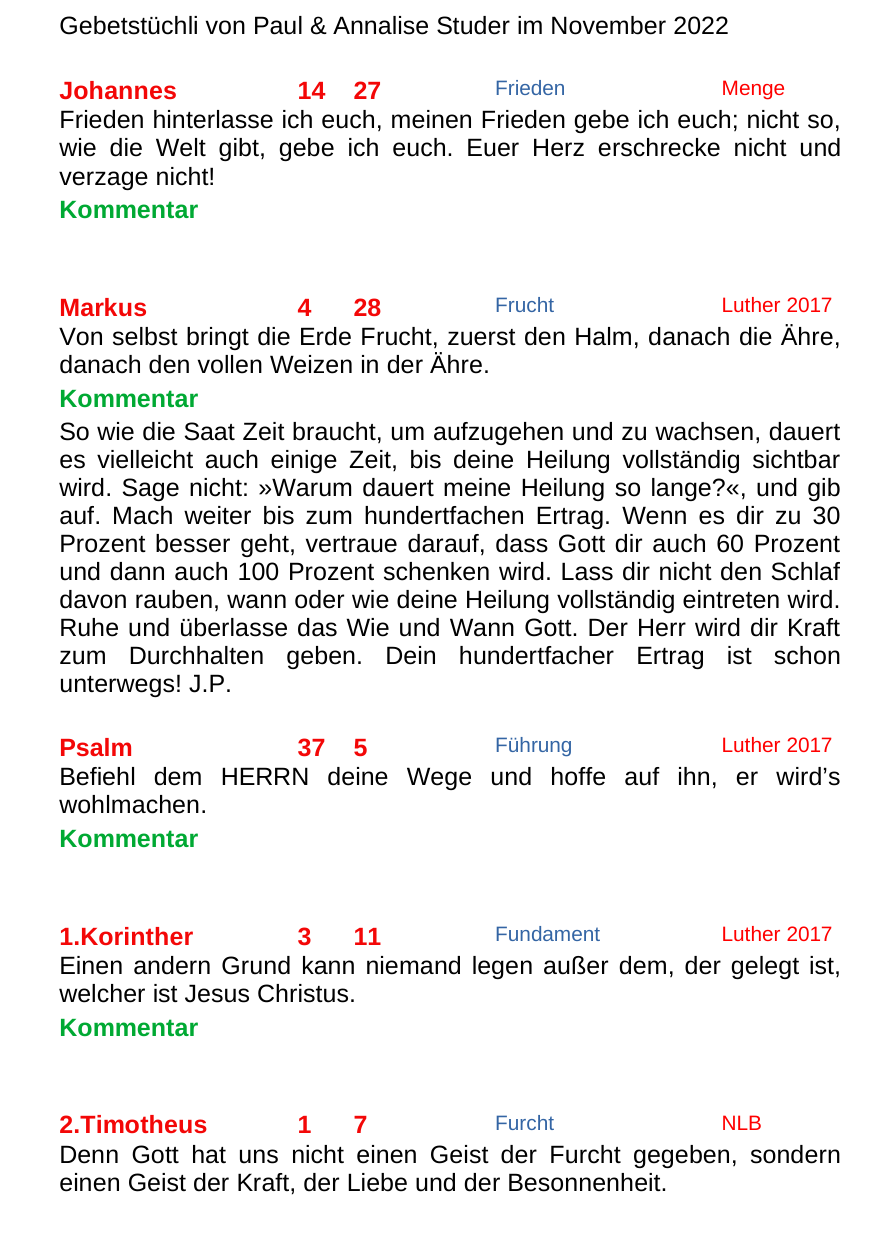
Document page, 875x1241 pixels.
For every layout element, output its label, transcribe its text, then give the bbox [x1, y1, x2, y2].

table_cell Kommentar [59, 1014, 206, 1043]
table_cell 14 [298, 77, 342, 106]
table_cell [495, 196, 677, 226]
table_cell Luther 2017 [721, 294, 844, 323]
table_cell [342, 385, 353, 415]
table_cell Luther 2017 [721, 734, 844, 763]
table_cell [298, 1014, 342, 1043]
table_cell Frieden hinterlasse ich euch, meinen Frieden gebe ich euch; nicht so, wie die Welt gibt, gebe ich euch. Euer Herz erschrecke nicht und verzage nicht! [59, 106, 842, 190]
table_cell [495, 825, 677, 854]
table_cell [677, 923, 721, 952]
table_cell 4 [298, 294, 342, 323]
table_cell 37 [298, 734, 342, 763]
table_cell Führung [495, 734, 677, 763]
table_cell [677, 1111, 721, 1141]
table_cell [59, 858, 842, 887]
table_cell [298, 385, 342, 415]
table_cell [721, 825, 842, 854]
table_cell Markus [59, 294, 297, 323]
table_cell [342, 294, 353, 323]
table_cell [721, 1014, 842, 1043]
table_cell [495, 385, 677, 415]
table_cell [427, 196, 495, 226]
table_cell 1.Korinther [59, 923, 297, 952]
table_cell [59, 698, 844, 733]
table_cell 3 [298, 923, 342, 952]
table_cell [427, 77, 495, 106]
table_cell [427, 1111, 495, 1141]
table_cell [721, 385, 842, 415]
table_cell [59, 887, 844, 922]
table_cell 5 [353, 734, 427, 763]
table_cell Kommentar [59, 825, 206, 854]
table_cell [677, 77, 721, 106]
table_cell [427, 385, 495, 415]
table_cell [342, 196, 353, 226]
table_cell [59, 1008, 844, 1014]
table_cell [59, 1076, 844, 1111]
table_cell [59, 41, 844, 77]
table_cell [495, 1014, 677, 1043]
table_cell Fundament [495, 923, 677, 952]
table_cell [427, 734, 495, 763]
table_cell [59, 379, 844, 385]
table_cell [677, 1014, 721, 1043]
table_cell [298, 196, 342, 226]
table_cell [206, 1014, 297, 1043]
table_cell Luther 2017 [721, 923, 844, 952]
table_cell [342, 923, 353, 952]
table_cell So wie die Saat Zeit braucht, um aufzugehen und zu wachsen, dauert es vielleicht auch einige Zeit, bis deine Heilung vollständig sichtbar wird. Sage nicht: »Warum dauert meine Heilung so lange?«, und gib auf. Mach weiter bis zum hundertfachen Ertrag. Wenn es dir zu 30 Prozent besser geht, vertraue darauf, dass Gott dir auch 60 Prozent und dann auch 100 Prozent schenken wird. Lass dir nicht den Schlaf davon rauben, wann oder wie deine Heilung vollständig eintreten wird. Ruhe und überlasse das Wie und Wann Gott. Der Herr wird dir Kraft zum Durchhalten geben. Dein hundertfacher Ertrag ist schon unterwegs! J.P. [59, 418, 842, 698]
table_cell [427, 294, 495, 323]
table_cell Frucht [495, 294, 677, 323]
table_cell Psalm [59, 734, 297, 763]
table_cell Kommentar [59, 385, 206, 415]
table_cell [677, 196, 721, 226]
table_cell [677, 825, 721, 854]
table_cell [342, 77, 353, 106]
table_cell Furcht [495, 1111, 677, 1141]
table_cell Kommentar [59, 196, 206, 226]
table_cell 2.Timotheus [59, 1111, 297, 1141]
table_cell 7 [353, 1111, 427, 1141]
table_cell Einen andern Grund kann niemand legen außer dem, der gelegt ist, welcher ist Jesus Christus. [59, 952, 842, 1008]
table_cell [342, 734, 353, 763]
table_cell [677, 294, 721, 323]
table_cell [353, 196, 427, 226]
table_cell [427, 825, 495, 854]
table_cell [59, 1046, 842, 1076]
table_cell [59, 819, 844, 825]
table_cell [59, 1197, 844, 1203]
table_cell [427, 1014, 495, 1043]
table_cell Frieden [495, 77, 677, 106]
table_cell Von selbst bringt die Erde Frucht, zuerst den Halm, danach die Ähre, danach den vollen Weizen in der Ähre. [59, 323, 842, 379]
table_cell [206, 196, 297, 226]
table_cell [353, 825, 427, 854]
table_cell 1 [298, 1111, 342, 1141]
table_cell Gebetstüchli von Paul & Annalise Studer im November 2022 [59, 12, 842, 41]
table_cell [342, 1014, 353, 1043]
table_cell 27 [353, 77, 427, 106]
table_cell [427, 923, 495, 952]
table_cell [298, 825, 342, 854]
table_cell 11 [353, 923, 427, 952]
table_cell [342, 1111, 353, 1141]
table_cell Denn Gott hat uns nicht einen Geist der Furcht gegeben, sondern einen Geist der Kraft, der Liebe und der Besonnenheit. [59, 1141, 842, 1197]
table_cell [342, 825, 353, 854]
table_cell [206, 385, 297, 415]
table_cell [353, 385, 427, 415]
table_cell NLB [721, 1111, 844, 1141]
table_cell [59, 229, 842, 258]
table_cell [677, 734, 721, 763]
table_cell [59, 190, 844, 196]
table_cell [59, 258, 844, 294]
table_cell [353, 1014, 427, 1043]
table_cell [206, 825, 297, 854]
table_cell [721, 196, 842, 226]
table_cell 28 [353, 294, 427, 323]
table_cell Johannes [59, 77, 297, 106]
table_cell Befiehl dem HERRN deine Wege und hoffe auf ihn, er wird’s wohlmachen. [59, 763, 842, 819]
table_cell Menge [721, 77, 844, 106]
table_cell [677, 385, 721, 415]
